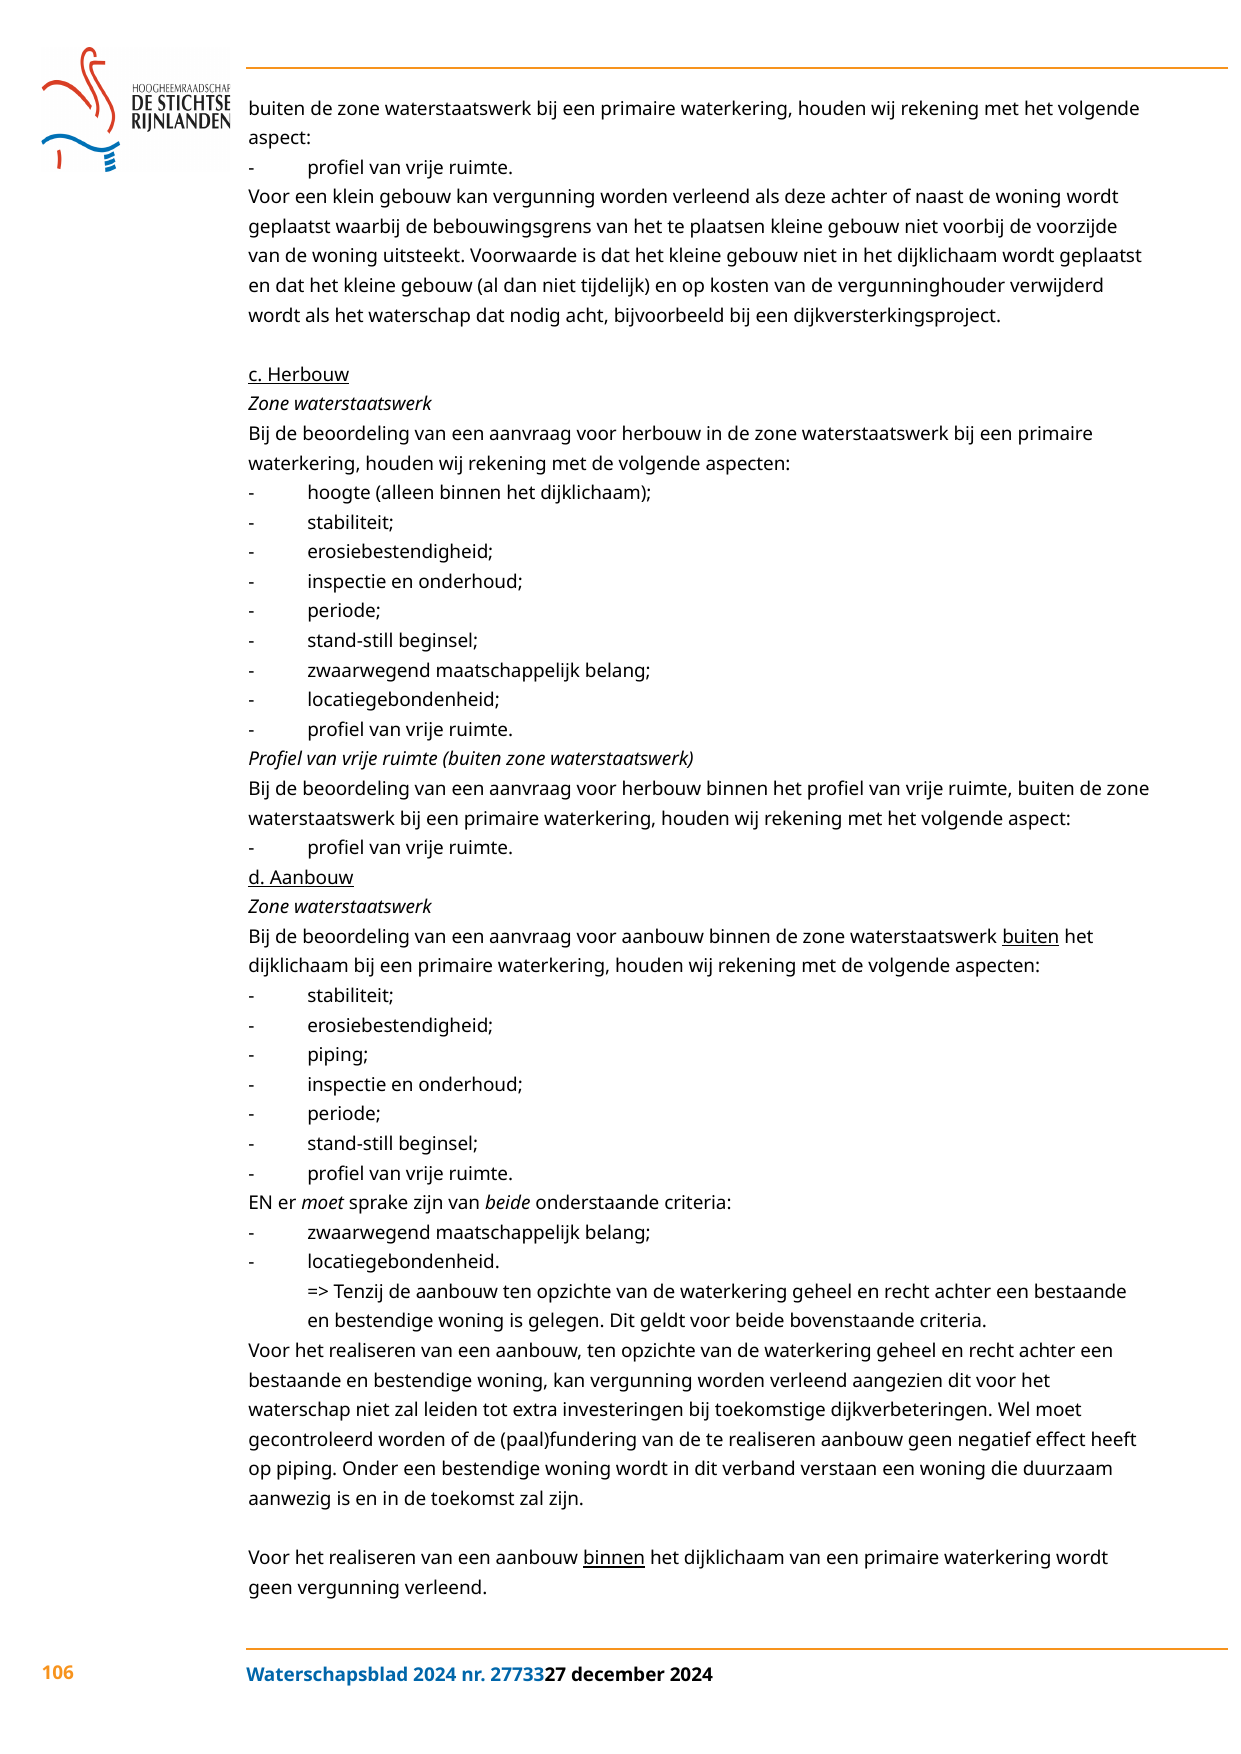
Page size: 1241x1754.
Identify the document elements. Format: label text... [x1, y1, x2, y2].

text d. Aanbouw [248, 864, 1152, 890]
text EN er moet sprake zijn van beide onderstaande criteria: [248, 1189, 1152, 1215]
list profiel van vrije ruimte. [248, 716, 1152, 742]
text Voor een klein gebouw kan vergunning worden verleend als deze achter of naast de woning wordt geplaatst waarbij de bebouwingsgrens van het te plaatsen kleine gebouw niet voorbij de voorzijde van de woning uitsteekt. Voorwaarde is dat het kleine gebouw niet in het dijklichaam wordt geplaatst en dat het kleine gebouw (al dan niet tijdelijk) en op kosten van de vergunninghouder verwijderd wordt als het waterschap dat nodig acht, bijvoorbeeld bij een dijkversterkingsproject. [248, 183, 1152, 328]
list periode; [248, 598, 1152, 623]
list inspectie en onderhoud; [248, 568, 1152, 594]
list erosiebestendigheid; [248, 538, 1152, 564]
list profiel van vrije ruimte. [248, 154, 1152, 180]
list piping; [248, 1041, 1152, 1067]
picture [41, 47, 231, 172]
list stabiliteit; [248, 982, 1152, 1008]
list stand-still beginsel; [248, 1130, 1152, 1156]
list hoogte (alleen binnen het dijklichaam); [248, 479, 1152, 505]
text c. Herbouw [248, 361, 1152, 387]
list erosiebestendigheid; [248, 1012, 1152, 1038]
list locatiegebondenheid. [248, 1248, 1152, 1274]
list zwaarwegend maatschappelijk belang; [248, 657, 1152, 683]
list periode; [248, 1101, 1152, 1126]
text Bij de beoordeling van een aanvraag voor aanbouw binnen de zone waterstaatswerk buiten het dijklichaam bij een primaire waterkering, houden wij rekening met de volgende aspecten: [248, 923, 1152, 978]
list stand-still beginsel; [248, 627, 1152, 653]
list inspectie en onderhoud; [248, 1071, 1152, 1097]
text Zone waterstaatswerk [248, 391, 1152, 416]
text Zone waterstaatswerk [248, 893, 1152, 919]
text Bij de beoordeling van een aanvraag voor herbouw in de zone waterstaatswerk bij een primaire waterkering, houden wij rekening met de volgende aspecten: [248, 420, 1152, 476]
list profiel van vrije ruimte. [248, 1160, 1152, 1186]
list stabiliteit; [248, 509, 1152, 535]
text Profiel van vrije ruimte (buiten zone waterstaatswerk) [248, 746, 1152, 771]
text Bij de beoordeling van een aanvraag voor herbouw binnen het profiel van vrije ruimte, buiten de zone waterstaatswerk bij een primaire waterkering, houden wij rekening met het volgende aspect: [248, 775, 1152, 831]
list locatiegebondenheid; [248, 686, 1152, 712]
list profiel van vrije ruimte. [248, 834, 1152, 860]
list zwaarwegend maatschappelijk belang; [248, 1219, 1152, 1245]
text Voor het realiseren van een aanbouw, ten opzichte van de waterkering geheel en recht achter een bestaande en bestendige woning, kan vergunning worden verleend aangezien dit voor het waterschap niet zal leiden tot extra investeringen bij toekomstige dijkverbeteringen. Wel moet gecontroleerd worden of de (paal)fundering van de te realiseren aanbouw geen negatief effect heeft op piping. Onder een bestendige woning wordt in dit verband verstaan een woning die duurzaam aanwezig is en in de toekomst zal zijn. [248, 1337, 1152, 1511]
text Voor het realiseren van een aanbouw binnen het dijklichaam van een primaire waterkering wordt geen vergunning verleend. [248, 1544, 1152, 1600]
text buiten de zone waterstaatswerk bij een primaire waterkering, houden wij rekening met het volgende aspect: [248, 95, 1152, 150]
list => Tenzij de aanbouw ten opzichte van de waterkering geheel en recht achter een bestaande en bestendige woning is gelegen. Dit geldt voor beide bovenstaande criteria. [248, 1278, 1152, 1333]
